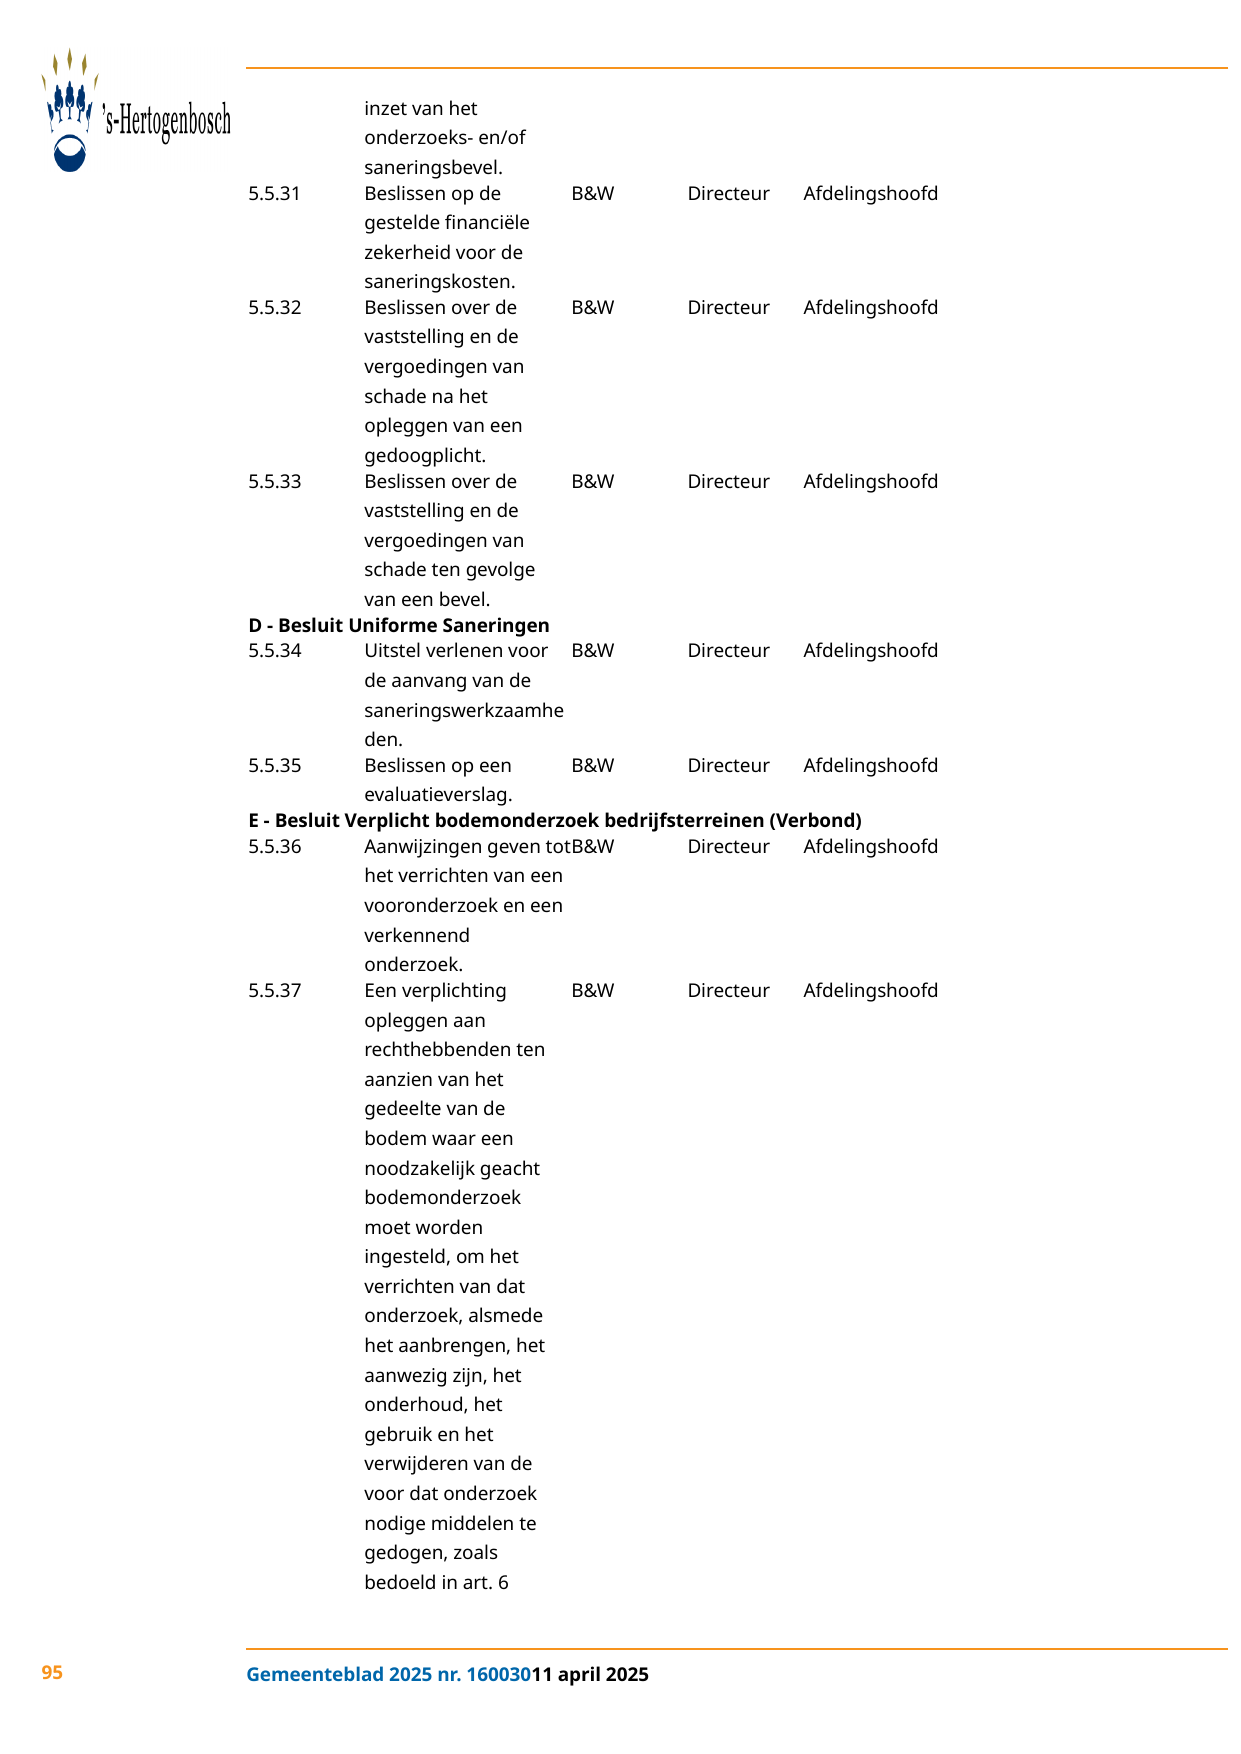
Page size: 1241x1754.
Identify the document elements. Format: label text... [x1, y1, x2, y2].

table_cell Afdelingshoofd [803, 180, 1035, 294]
table_cell Beslissen op de gestelde financiële zekerheid voor de saneringskosten. [364, 180, 571, 294]
table_cell Beslissen op een evaluatieverslag. [364, 752, 571, 807]
table_cell Directeur [687, 294, 803, 468]
table_cell B&W [571, 468, 687, 612]
table_cell Afdelingshoofd [803, 977, 1035, 1594]
table_cell Afdelingshoofd [803, 468, 1035, 612]
table_cell 5.5.32 [248, 294, 364, 468]
table_cell [1035, 180, 1152, 294]
table_cell Aanwijzingen geven tot het verrichten van een vooronderzoek en een verkennend onderzoek. [364, 833, 571, 977]
table_cell D - Besluit Uniforme Saneringen [248, 612, 1152, 638]
table_cell Directeur [687, 977, 803, 1594]
table_cell [571, 95, 687, 180]
table_cell Afdelingshoofd [803, 752, 1035, 807]
table_cell B&W [571, 638, 687, 752]
table_cell B&W [571, 752, 687, 807]
table_cell [1035, 977, 1152, 1594]
table_cell Beslissen over de vaststelling en de vergoedingen van schade na het opleggen van een gedoogplicht. [364, 294, 571, 468]
table_cell [1035, 833, 1152, 977]
table_cell [1035, 95, 1152, 180]
table_cell [803, 95, 1035, 180]
table_cell 5.5.33 [248, 468, 364, 612]
table_cell E - Besluit Verplicht bodemonderzoek bedrijfsterreinen (Verbond) [248, 808, 1152, 833]
table_cell Directeur [687, 468, 803, 612]
table_cell Directeur [687, 752, 803, 807]
table_cell Uitstel verlenen voor de aanvang van de saneringswerkzaamheden. [364, 638, 571, 752]
table_cell [248, 95, 364, 180]
table_cell [1035, 638, 1152, 752]
table_cell 5.5.31 [248, 180, 364, 294]
table_cell [1035, 752, 1152, 807]
table_cell 5.5.35 [248, 752, 364, 807]
table_cell Een verplichting opleggen aan rechthebbenden ten aanzien van het gedeelte van de bodem waar een noodzakelijk geacht bodemonderzoek moet worden ingesteld, om het verrichten van dat onderzoek, alsmede het aanbrengen, het aanwezig zijn, het onderhoud, het gebruik en het verwijderen van de voor dat onderzoek nodige middelen te gedogen, zoals bedoeld in art. 6 [364, 977, 571, 1594]
table_cell 5.5.36 [248, 833, 364, 977]
table_cell B&W [571, 180, 687, 294]
table_cell Afdelingshoofd [803, 638, 1035, 752]
table_cell Directeur [687, 180, 803, 294]
table_cell B&W [571, 977, 687, 1594]
picture [41, 47, 231, 172]
table_cell inzet van het onderzoeks- en/of saneringsbevel. [364, 95, 571, 180]
table_cell Beslissen over de vaststelling en de vergoedingen van schade ten gevolge van een bevel. [364, 468, 571, 612]
table_cell [687, 95, 803, 180]
table_cell B&W [571, 833, 687, 977]
table_cell [1035, 468, 1152, 612]
table_cell 5.5.34 [248, 638, 364, 752]
table_cell 5.5.37 [248, 977, 364, 1594]
table_cell Directeur [687, 833, 803, 977]
table_cell Afdelingshoofd [803, 294, 1035, 468]
table_cell B&W [571, 294, 687, 468]
table_cell [1035, 294, 1152, 468]
table_cell Directeur [687, 638, 803, 752]
table_cell Afdelingshoofd [803, 833, 1035, 977]
